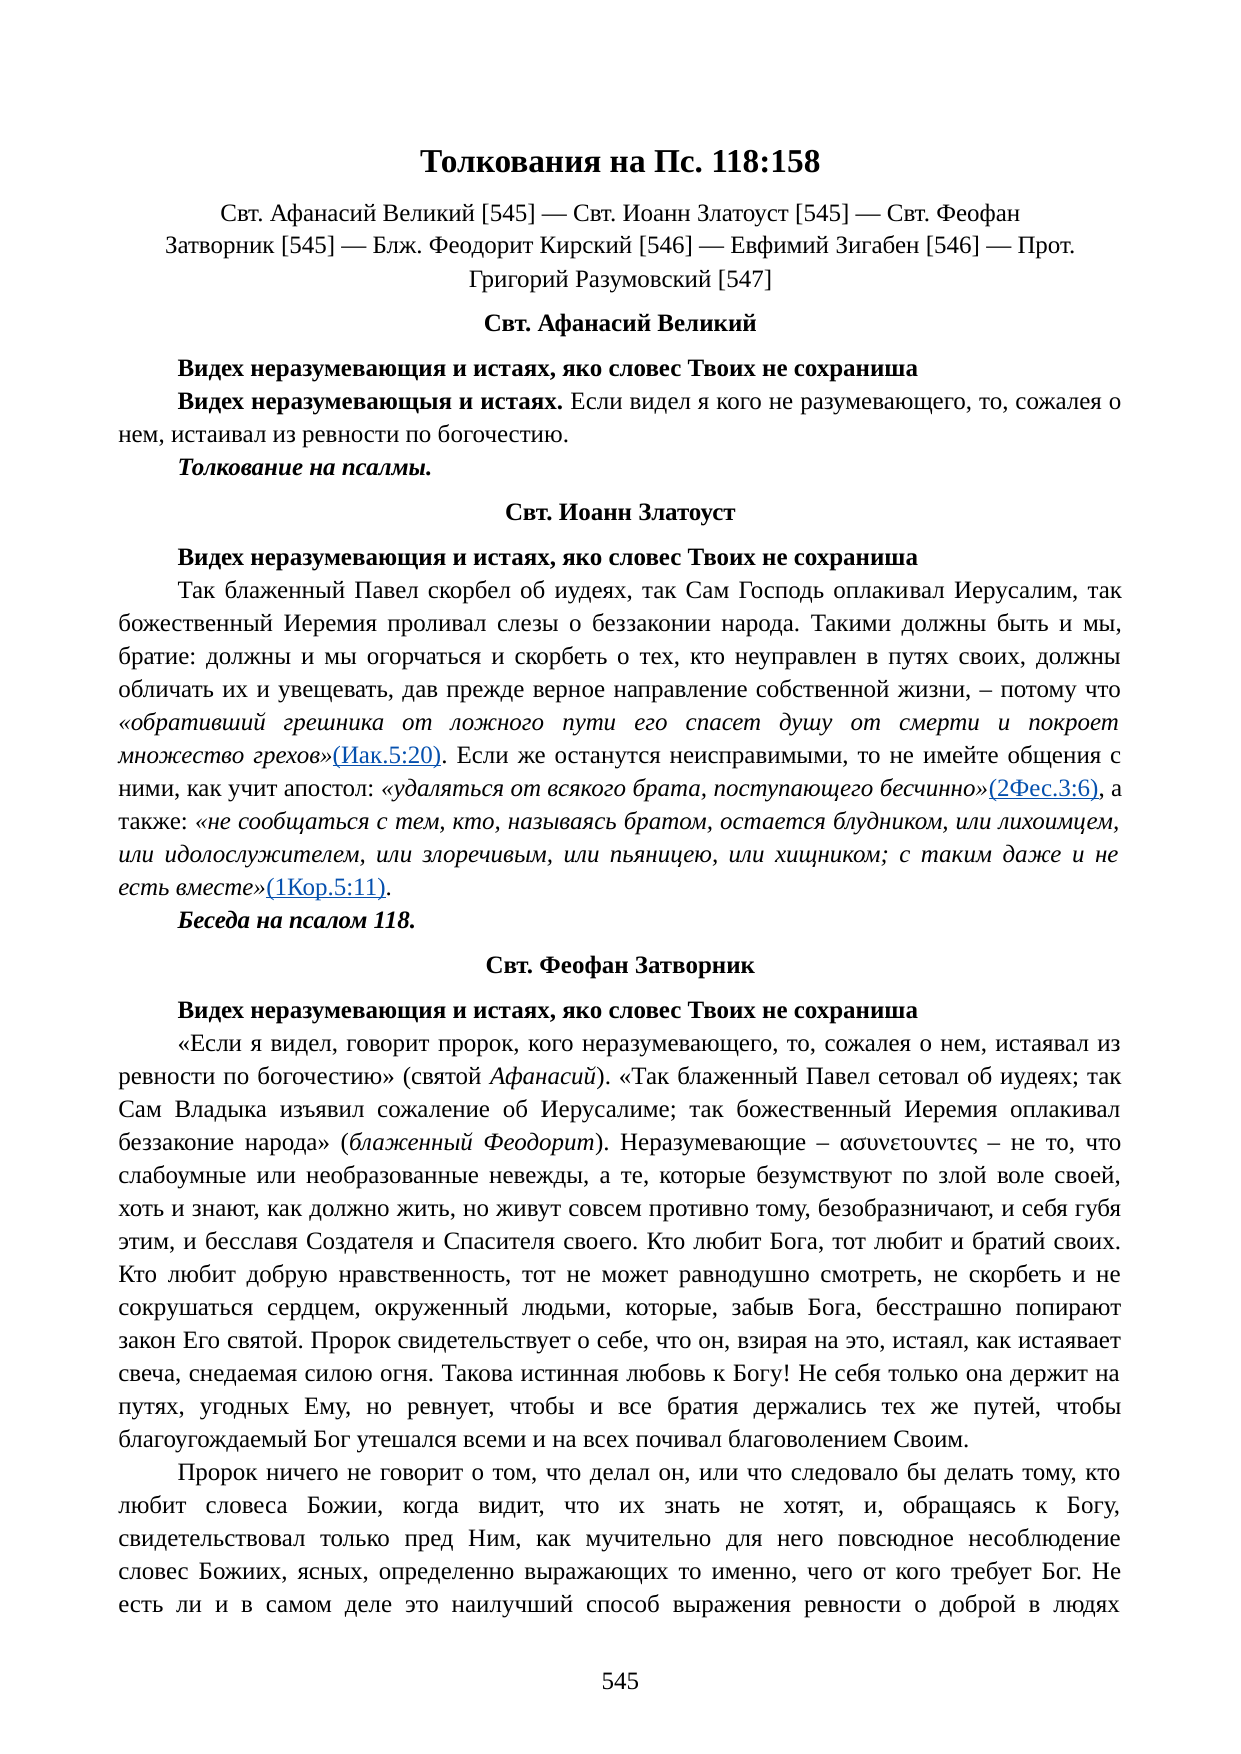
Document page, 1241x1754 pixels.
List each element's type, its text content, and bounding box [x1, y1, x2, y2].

text Свт. Афанасий Великий [545] — Свт. Иоанн Златоуст [545] — Свт. Феофан Затворник [545] — Блж. Феодорит Кирский [546] — Евфимий Зигабен [546] — Прот. Григорий Разумовский [547] [118, 198, 1122, 292]
text Видех неразумевающия и истаях, яко словес Твоих не сохраниша [118, 995, 1122, 1023]
subtitle Свт. Феофан Затворник [118, 950, 1122, 979]
subtitle Свт. Афанасий Великий [118, 308, 1122, 337]
text Беседа на псалом 118. [118, 905, 1122, 934]
text Видех неразумевающыя и истаях. Если видел я кого не разумевающего, то, сожалея о нем, истаивал из ревности по богочестию. [118, 386, 1122, 448]
subtitle Толкования на Пс. 118:158 [118, 142, 1122, 180]
text Видех неразумевающия и истаях, яко словес Твоих не сохраниша [118, 353, 1122, 382]
subtitle Свт. Иоанн Златоуст [118, 497, 1122, 526]
text Так блаженный Павел скорбел об иудеях, так Сам Господь оплаки­вал Иерусалим, так божественный Иеремия проливал слезы о без­законии народа. Такими должны быть и мы, братие: должны и мы огорчаться и скорбеть о тех, кто неуправлен в путях своих, должны обличать их и увещевать, дав прежде верное направление собственной жизни, – потому что «обративший грешника от ложного пути его спасет душу от смерти и покроет множество грехов»(Иак.5:20). Если же останутся неисправимыми, то не имейте общения с ними, как учит апостол: «удаляться от всякого брата, поступающего бесчинно»(2Фес.3:6), а также: «не сообщаться с тем, кто, называясь братом, остается блудником, или лихоимцем, или идолослужителем, или злоречивым, или пьяницею, или хищником; с таким даже и не есть вместе»(1Кор.5:11). [118, 575, 1122, 901]
text Толкование на псалмы. [118, 452, 1122, 481]
text Пророк ничего не говорит о том, что делал он, или что следовало бы делать тому, кто любит словеса Божии, когда видит, что их знать не хотят, и, обращаясь к Богу, свидетельствовал только пред Ним, как мучительно для него повсюдное несоблюдение словес Божиих, ясных, определенно выражающих то именно, чего от кого требует Бог. Не есть ли и в самом деле это наилучший способ выражения ревности о доброй в людях [118, 1457, 1122, 1618]
text «Если я видел, говорит пророк, кого неразумевающего, то, сожалея о нем, истаявал из ревности по богочестию» (святой Афанасий). «Так блаженный Павел сетовал об иудеях; так Сам Владыка изъявил сожаление об Иерусалиме; так божественный Иеремия оплакивал беззаконие народа» (блаженный Феодорит). Неразумевающие – ασυνετουντες – не то, что слабоумные или необразованные невежды, а те, которые безумствуют по злой воле своей, хоть и знают, как должно жить, но живут совсем противно тому, безобразничают, и себя губя этим, и бесславя Создателя и Спасителя своего. Кто любит Бога, тот любит и братий своих. Кто любит добрую нравственность, тот не может равнодушно смотреть, не скорбеть и не сокрушаться сердцем, окруженный людьми, которые, забыв Бога, бесстрашно попирают закон Его святой. Пророк свидетельствует о себе, что он, взирая на это, истаял, как истаявает свеча, снедаемая силою огня. Такова истинная любовь к Богу! Не себя только она держит на путях, угодных Ему, но ревнует, чтобы и все братия держались тех же путей, чтобы благоугождаемый Бог утешался всеми и на всех почивал благоволением Своим. [118, 1028, 1122, 1453]
text Видех неразумевающия и истаях, яко словес Твоих не сохраниша [118, 542, 1122, 571]
